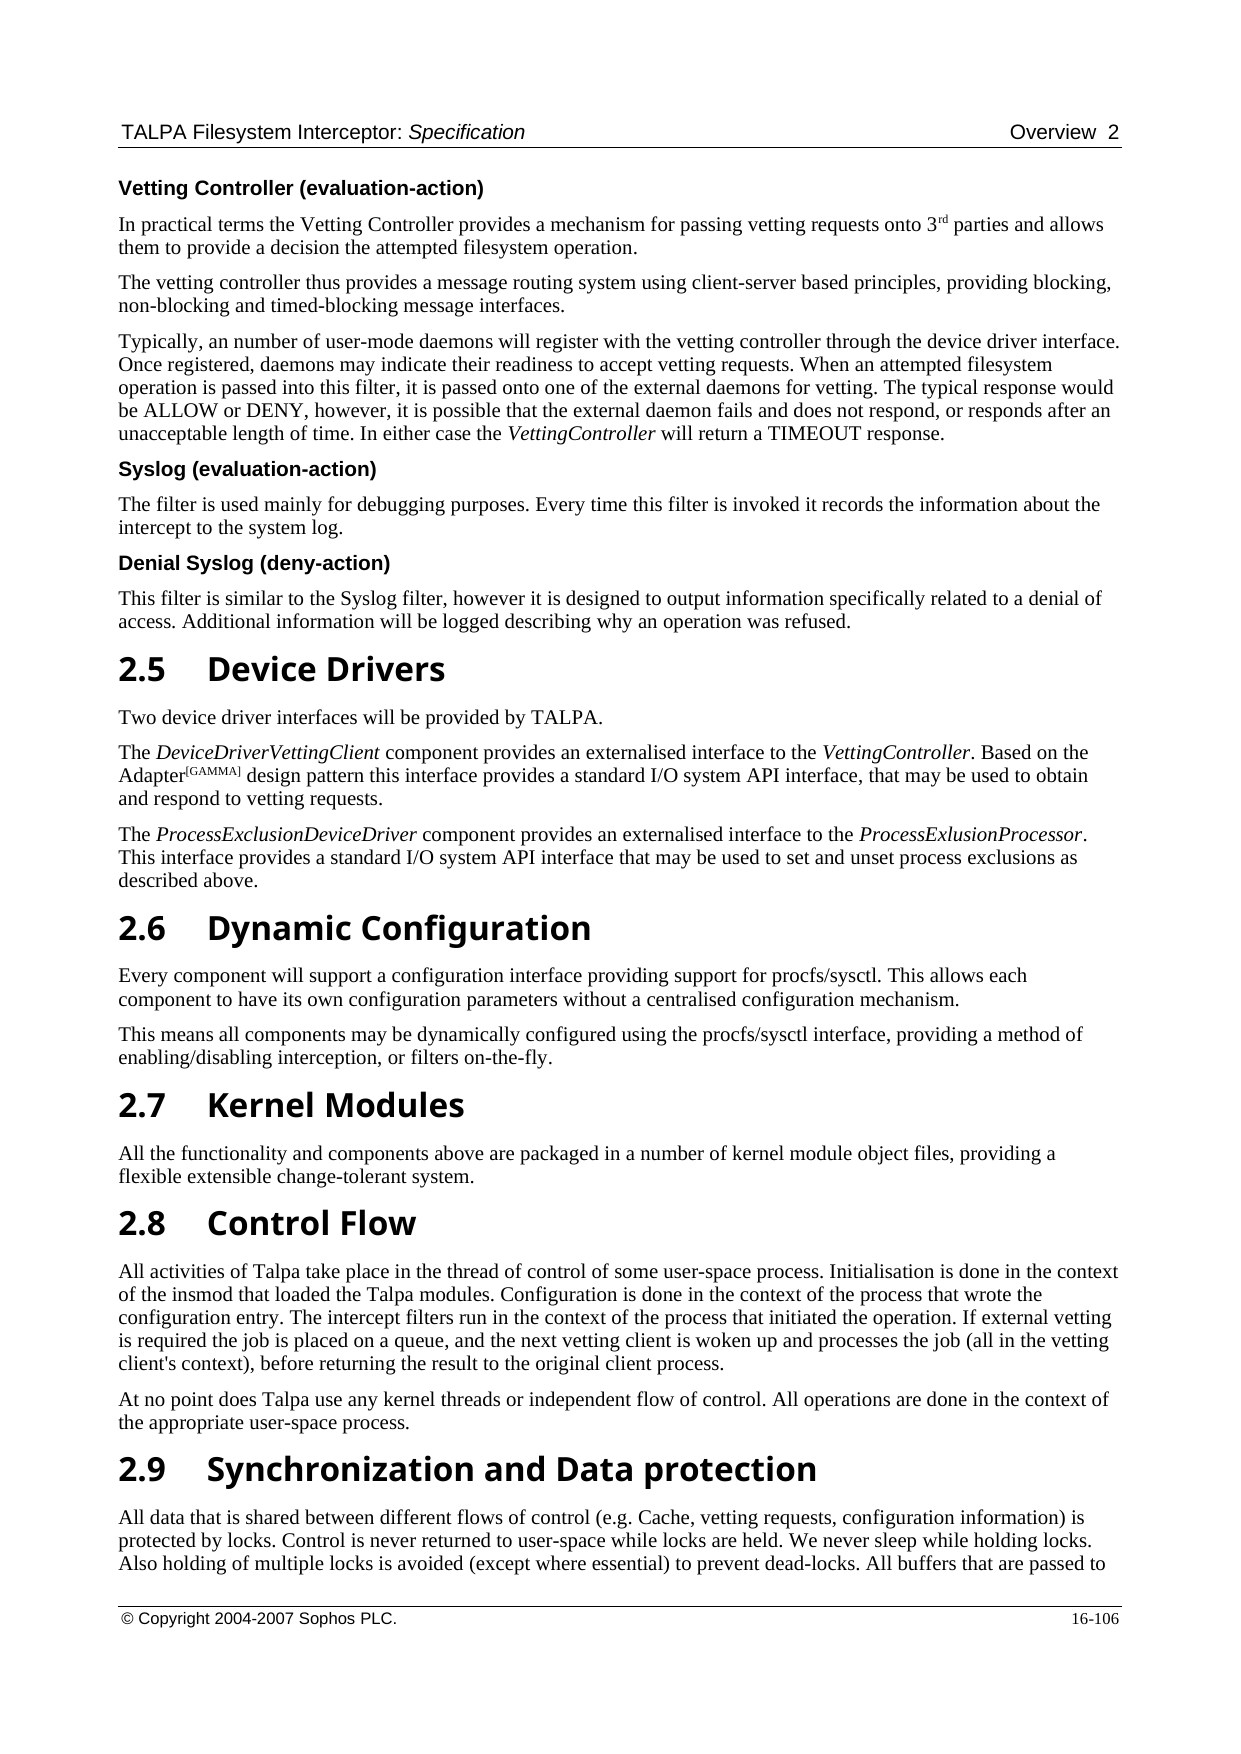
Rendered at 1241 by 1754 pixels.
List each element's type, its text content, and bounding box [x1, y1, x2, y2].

subtitle Kernel Modules [118, 1081, 1122, 1127]
text Syslog (evaluation-action) [118, 457, 1122, 480]
text This filter is similar to the Syslog filter, however it is designed to output information specifically related to a denial of access. Additional information will be logged describing why an operation was refused. [118, 587, 1122, 633]
text The filter is used mainly for debugging purposes. Every time this filter is invoked it records the information about the intercept to the system log. [118, 493, 1122, 539]
text The DeviceDriverVettingClient component provides an externalised interface to the VettingController. Based on the Adapter[GAMMA] design pattern this interface provides a standard I/O system API interface, that may be used to obtain and respond to vetting requests. [118, 741, 1122, 810]
text Typically, an number of user-mode daemons will register with the vetting controller through the device driver interface. Once registered, daemons may indicate their readiness to accept vetting requests. When an attempted filesystem operation is passed into this filter, it is passed onto one of the external daemons for vetting. The typical response would be ALLOW or DENY, however, it is possible that the external daemon fails and does not respond, or responds after an unacceptable length of time. In either case the VettingController will return a TIMEOUT response. [118, 329, 1122, 445]
text Two device driver interfaces will be provided by TALPA. [118, 706, 1122, 729]
text Denial Syslog (deny-action) [118, 551, 1122, 575]
subtitle Control Flow [118, 1200, 1122, 1245]
text At no point does Talpa use any kernel threads or independent flow of control. All operations are done in the context of the appropriate user-space process. [118, 1388, 1122, 1434]
text Vetting Controller (evaluation-action) [118, 177, 1122, 200]
text All activities of Talpa take place in the thread of control of some user-space process. Initialisation is done in the context of the insmod that loaded the Talpa modules. Configuration is done in the context of the process that wrote the configuration entry. The intercept filters run in the context of the process that initiated the operation. If external vetting is required the job is placed on a queue, and the next vetting client is woken up and processes the job (all in the vetting client's context), before returning the result to the original client process. [118, 1260, 1122, 1375]
subtitle Synchronization and Data protection [118, 1446, 1122, 1491]
text The ProcessExclusionDeviceDriver component provides an externalised interface to the ProcessExlusionProcessor. This interface provides a standard I/O system API interface that may be used to set and unset process exclusions as described above. [118, 823, 1122, 892]
subtitle Device Drivers [118, 646, 1122, 691]
text In practical terms the Vetting Controller provides a mechanism for passing vetting requests onto 3rd parties and allows them to provide a decision the attempted filesystem operation. [118, 212, 1122, 258]
subtitle Dynamic Configuration [118, 904, 1122, 949]
text Every component will support a configuration interface providing support for procfs/sysctl. This allows each component to have its own configuration parameters without a centralised configuration mechanism. [118, 964, 1122, 1010]
text All data that is shared between different flows of control (e.g. Cache, vetting requests, configuration information) is protected by locks. Control is never returned to user-space while locks are held. We never sleep while holding locks. Also holding of multiple locks is avoided (except where essential) to prevent dead-locks. All buffers that are passed to [118, 1506, 1122, 1575]
text All the functionality and components above are packaged in a number of kernel module object files, providing a flexible extensible change-tolerant system. [118, 1141, 1122, 1187]
text The vetting controller thus provides a message routing system using client-server based principles, providing blocking, non-blocking and timed-blocking message interfaces. [118, 271, 1122, 317]
text This means all components may be dynamically configured using the procfs/sysctl interface, providing a method of enabling/disabling interception, or filters on-the-fly. [118, 1023, 1122, 1069]
